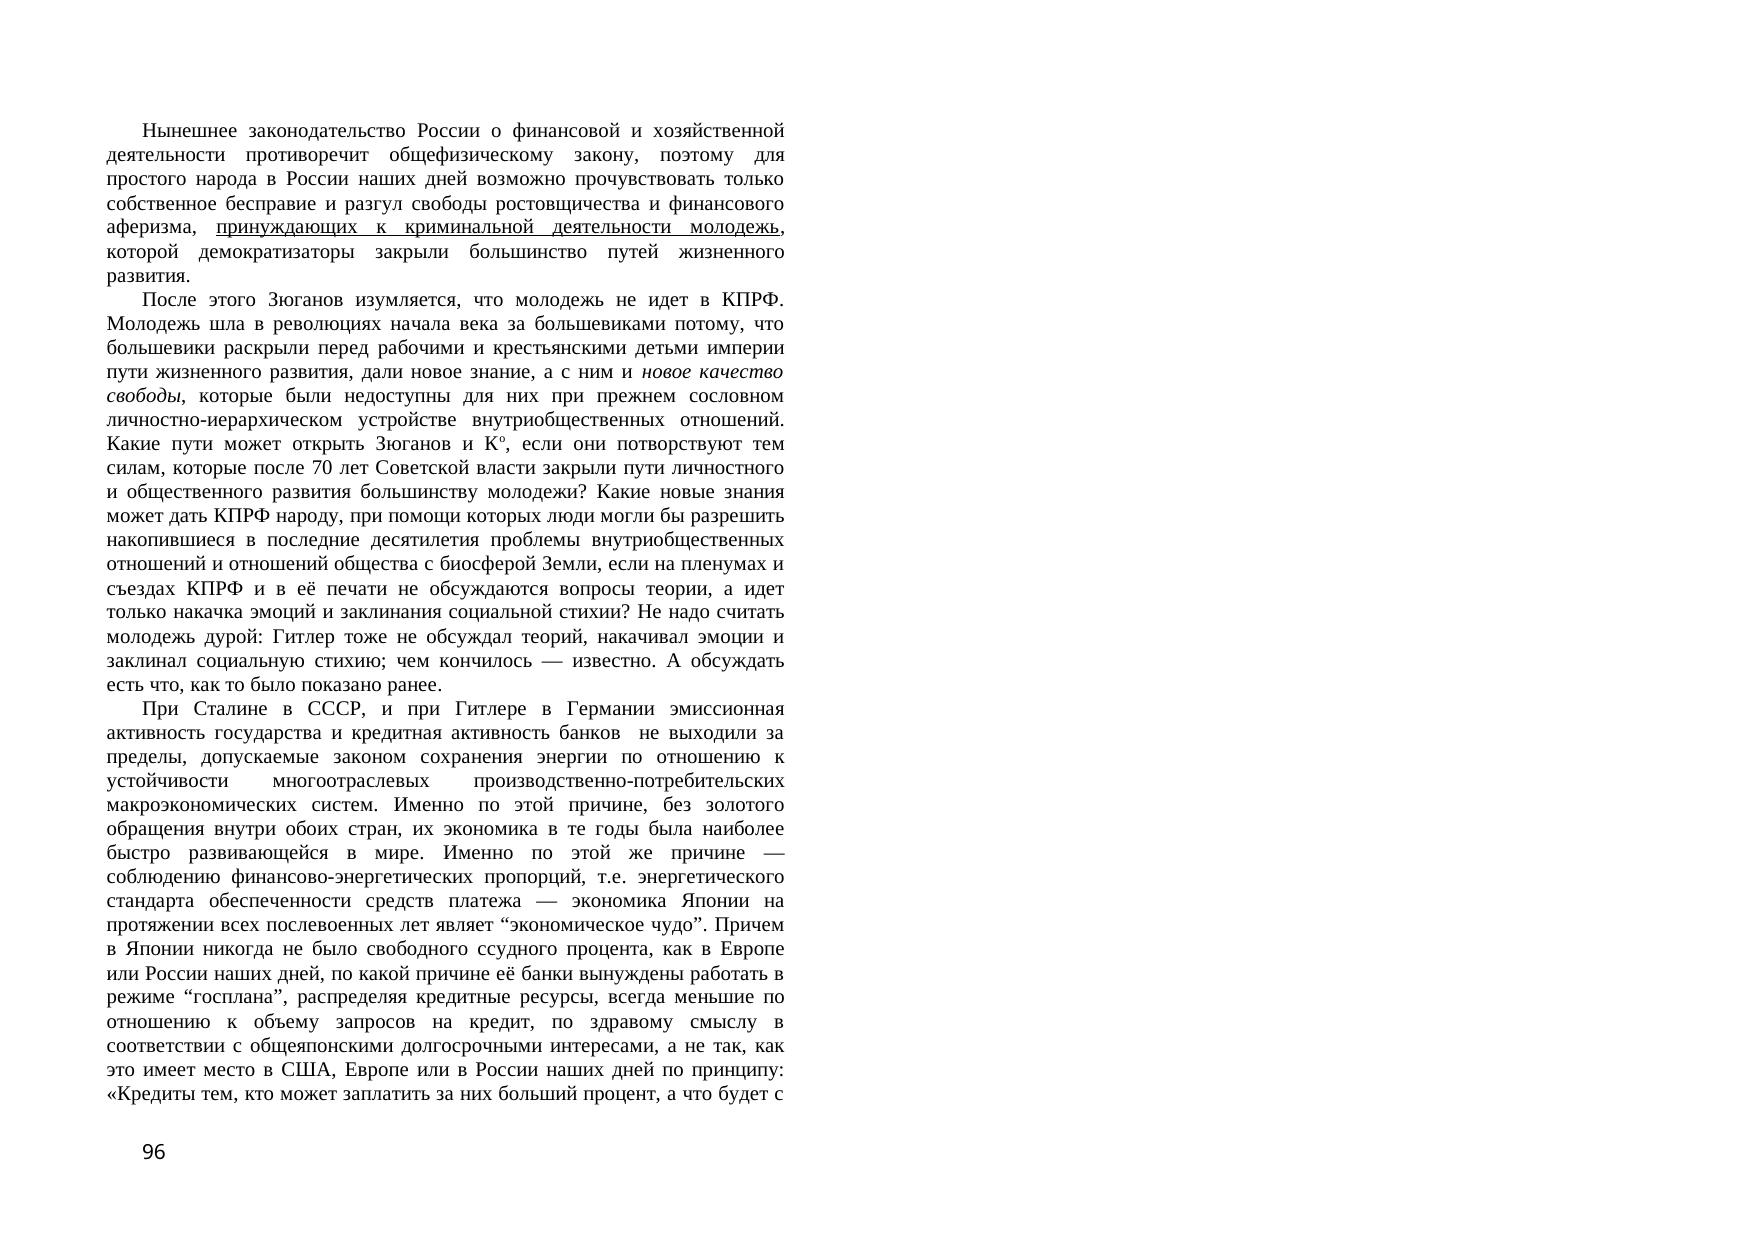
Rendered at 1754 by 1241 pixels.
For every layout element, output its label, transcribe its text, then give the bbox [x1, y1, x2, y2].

text При Сталине в СССР, и при Гитлере в Германии эмиссионная активность государства и кредитная активность банков не выходили за пределы, допускаемые законом сохранения энергии по отношению к устойчивости многоотраслевых производственно-потребительских макроэкономи­чес­ких систем. Именно по этой причине, без золотого обращения внутри обоих стран, их экономика в те годы была наиболее быстро развивающейся в мире. Именно по этой же причине — соблюдению финансово-энергетических пропорций, т.е. энергетического стандарта обеспеченности средств платежа — экономика Японии на протяжении всех послевоенных лет являет “экономическое чудо”. Причем в Японии никогда не было свободного ссудного процента, как в Европе или России наших дней, по какой причине её банки вынуждены работать в режиме “госплана”, распределяя кредитные ресурсы, всегда меньшие по отношению к объему запросов на кредит, по здравому смыслу в соответствии с общеяпонскими долгосрочными интересами, а не так, как это имеет место в США, Европе или в России наших дней по принципу: «Кредиты тем, кто может заплатить за них больший процент, а что будет с [106, 696, 785, 1105]
text После этого Зюганов изумляется, что молодежь не идет в КПРФ. Молодежь шла в революциях начала века за большевиками потому, что большевики раскрыли перед рабочими и крестьянскими детьми империи пути жизненного развития, дали новое знание, а с ним и новое качество свободы, которые были недоступны для них при прежнем сословном личностно-иерархическом устройстве внутриобщественных отношений. Какие пути может открыть Зюганов и Ко, если они потворствуют тем силам, которые после 70 лет Советской власти закрыли пути личностного и общественного развития большинству молодежи? Какие новые знания может дать КПРФ народу, при помощи которых люди могли бы разрешить накопившиеся в последние десятилетия проблемы внутриобщественных отношений и отношений общества с биосферой Земли, если на пленумах и съездах КПРФ и в её печати не обсуждаются вопросы теории, а идет только накачка эмоций и заклинания социальной стихии? Не надо считать молодежь дурой: Гитлер тоже не обсуждал теорий, накачивал эмоции и заклинал социальную стихию; чем кончилось — известно. А обсуждать есть что, как то было показано ранее. [106, 287, 785, 696]
text Нынешнее законодательство России о финансовой и хозяйственной деятельности противоречит общефизическому закону, поэтому для простого народа в России наших дней возможно прочувствовать только собственное бесправие и разгул свободы ростовщичества и финансового аферизма, принуждающих к криминальной деятельности молодежь, которой демократизаторы закрыли большинство путей жизненного развития. [106, 118, 785, 287]
